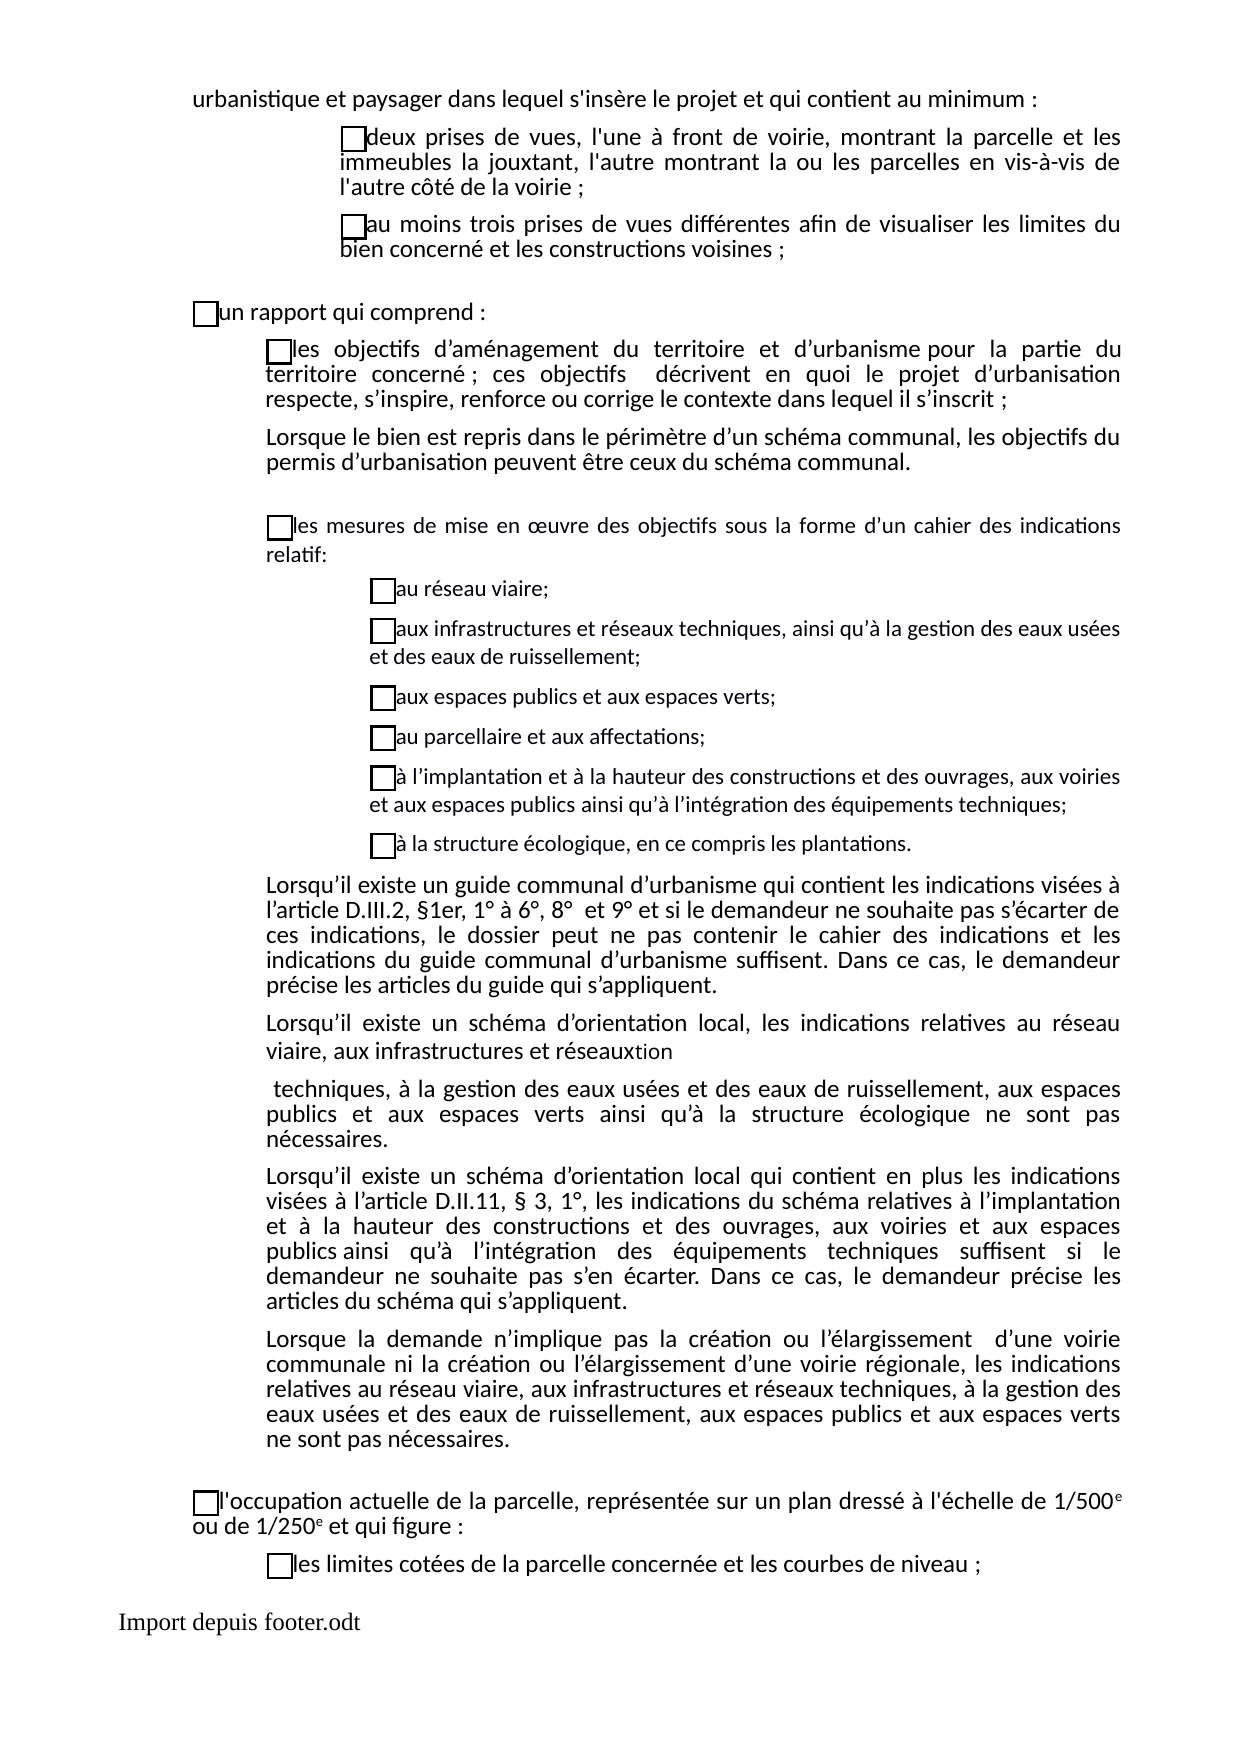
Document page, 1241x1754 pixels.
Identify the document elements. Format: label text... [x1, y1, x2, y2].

text les mesures de mise en œuvre des objectifs sous la forme d’un cahier des indications relatif: [192, 514, 1122, 568]
text au moins trois prises de vues différentes afin de visualiser les limites du bien concerné et les constructions voisines ; [266, 214, 1122, 264]
text Lorsque le bien est repris dans le périmètre d’un schéma communal, les objectifs du permis d’urbanisation peuvent être ceux du schéma communal. [266, 427, 1122, 477]
text les limites cotées de la parcelle concernée et les courbes de niveau ; [293, 1553, 1122, 1578]
text [192, 1553, 267, 1578]
text aux espaces publics et aux espaces verts; [396, 687, 1122, 710]
text à la structure écologique, en ce compris les plantations. [396, 834, 1122, 858]
text Lorsque la demande n’implique pas la création ou l’élargissement d’une voirie communale ni la création ou l’élargissement d’une voirie régionale, les indications relatives au réseau viaire, aux infrastructures et réseaux techniques, à la gestion des eaux usées et des eaux de ruissellement, aux espaces publics et aux espaces verts ne sont pas nécessaires. [266, 1328, 1122, 1453]
text l'occupation actuelle de la parcelle, représentée sur un plan dressé à l'échelle de 1/500e ou de 1/250e et qui figure : [118, 1491, 1122, 1541]
text à l’implantation et à la hauteur des constructions et des ouvrages, aux voiries et aux espaces publics ainsi qu’à l’intégration des équipements techniques; [310, 767, 1122, 818]
text techniques, à la gestion des eaux usées et des eaux de ruissellement, aux espaces publics et aux espaces verts ainsi qu’à la structure écologique ne sont pas nécessaires. [266, 1078, 1122, 1153]
text Lorsqu’il existe un schéma d’orientation local, les indications relatives au réseau viaire, aux infrastructures et réseauxtion [266, 1012, 1122, 1066]
text Lorsqu’il existe un guide communal d’urbanisme qui contient les indications visées à l’article D.III.2, §1er, 1° à 6°, 8° et 9° et si le demandeur ne souhaite pas s’écarter de ces indications, le dossier peut ne pas contenir le cahier des indications et les indications du guide communal d’urbanisme suffisent. Dans ce cas, le demandeur précise les articles du guide qui s’appliquent. [266, 875, 1122, 1000]
text [310, 834, 369, 858]
text [118, 302, 193, 327]
text urbanistique et paysager dans lequel s'insère le projet et qui contient au minimum : [118, 89, 1122, 114]
text Lorsqu’il existe un schéma d’orientation local qui contient en plus les indications visées à l’article D.II.11, § 3, 1°, les indications du schéma relatives à l’implantation et à la hauteur des constructions et des ouvrages, aux voiries et aux espaces publics ainsi qu’à l’intégration des équipements techniques suffisent si le demandeur ne souhaite pas s’en écarter. Dans ce cas, le demandeur précise les articles du schéma qui s’appliquent. [266, 1166, 1122, 1316]
text [310, 727, 369, 750]
text [310, 579, 369, 603]
text au réseau viaire; [396, 579, 1122, 603]
text [310, 687, 369, 710]
text au parcellaire et aux affectations; [396, 727, 1122, 750]
text les objectifs d’aménagement du territoire et d’urbanisme pour la partie du territoire concerné ; ces objectifs décrivent en quoi le projet d’urbanisation respecte, s’inspire, renforce ou corrige le contexte dans lequel il s’inscrit ; [192, 339, 1122, 414]
text un rapport qui comprend : [219, 302, 1122, 327]
text aux infrastructures et réseaux techniques, ainsi qu’à la gestion des eaux usées et des eaux de ruissellement; [310, 619, 1122, 670]
text deux prises de vues, l'une à front de voirie, montrant la parcelle et les immeubles la jouxtant, l'autre montrant la ou les parcelles en vis-à-vis de l'autre côté de la voirie ; [266, 127, 1122, 202]
